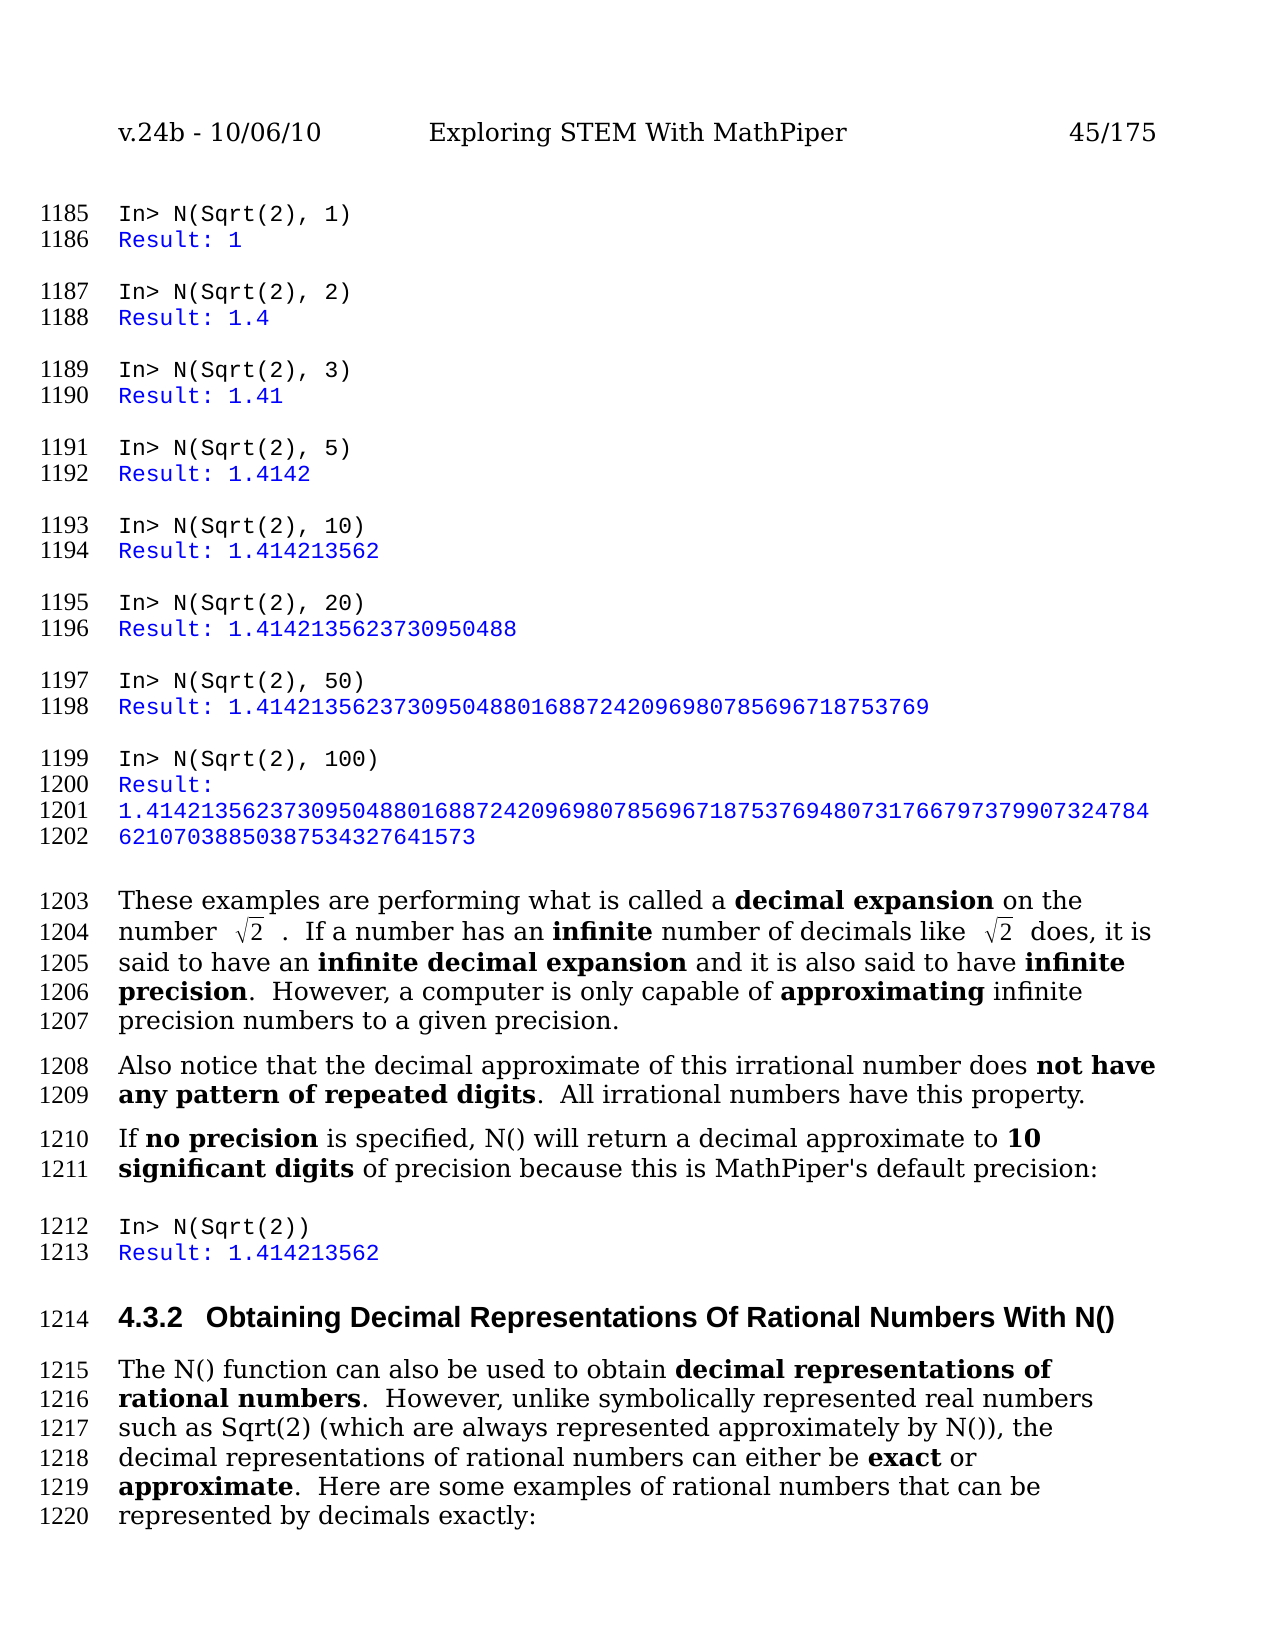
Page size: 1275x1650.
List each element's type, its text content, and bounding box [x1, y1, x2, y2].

text Result: 1.414213562 [118, 1241, 1157, 1267]
text In> N(Sqrt(2)) [118, 1215, 1157, 1241]
text In> N(Sqrt(2), 20) [118, 592, 1157, 618]
text These examples are performing what is called a decimal expansion on the number. If a number has an infinite number of decimals likedoes, it is said to have an infinite decimal expansion and it is also said to have infinite precision. However, a computer is only capable of approximating infinite precision numbers to a given precision. [118, 886, 1157, 1036]
text Result: 1.4 [118, 306, 1157, 332]
text Result: 1.4142135623730950488016887242096980785696718753769 [118, 696, 1157, 721]
text In> N(Sqrt(2), 100) [118, 747, 1157, 773]
subtitle Obtaining Decimal Representations Of Rational Numbers With N() [118, 1300, 1157, 1334]
text Result: 1 [118, 229, 1157, 254]
text Also notice that the decimal approximate of this irrational number does not have any pattern of repeated digits. All irrational numbers have this property. [118, 1051, 1157, 1109]
text In> N(Sqrt(2), 2) [118, 281, 1157, 306]
text If no precision is specified, N() will return a decimal approximate to 10 significant digits of precision because this is MathPiper's default precision: [118, 1124, 1157, 1183]
text In> N(Sqrt(2), 10) [118, 514, 1157, 540]
text In> N(Sqrt(2), 1) [118, 203, 1157, 229]
text Result: 1.41 [118, 384, 1157, 410]
text The N() function can also be used to obtain decimal representations of rational numbers. However, unlike symbolically represented real numbers such as Sqrt(2) (which are always represented approximately by N()), the decimal representations of rational numbers can either be exact or approximate. Here are some examples of rational numbers that can be represented by decimals exactly: [118, 1354, 1157, 1530]
text In> N(Sqrt(2), 5) [118, 436, 1157, 462]
text Result: 1.414213562373095048801688724209698078569671875376948073176679737990732478462107038850387534327641573 [118, 773, 1157, 851]
text In> N(Sqrt(2), 3) [118, 358, 1157, 384]
text In> N(Sqrt(2), 50) [118, 669, 1157, 696]
text Result: 1.4142135623730950488 [118, 618, 1157, 644]
text Result: 1.414213562 [118, 540, 1157, 566]
text Result: 1.4142 [118, 462, 1157, 488]
